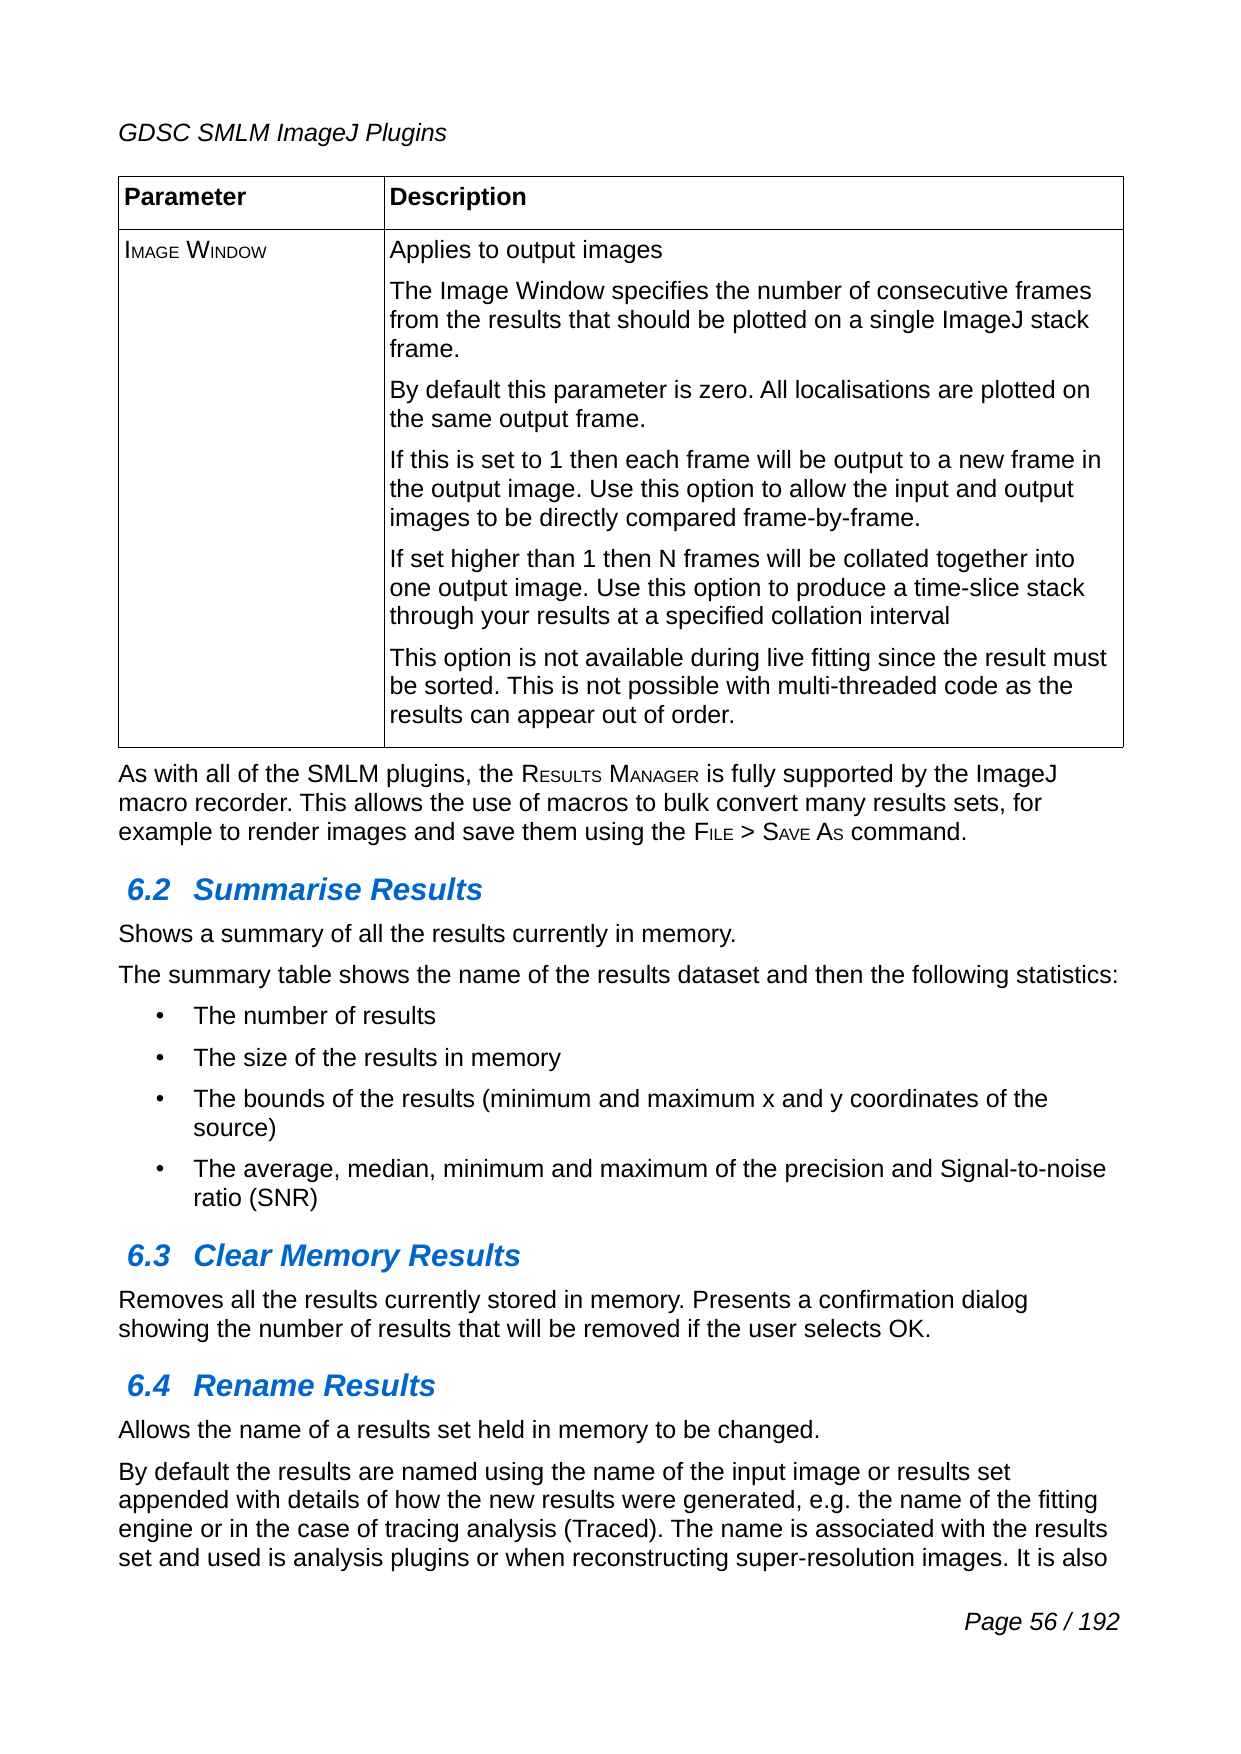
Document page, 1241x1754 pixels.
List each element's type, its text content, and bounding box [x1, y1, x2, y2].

list The number of results [156, 1001, 1122, 1030]
text By default the results are named using the name of the input image or results set appended with details of how the new results were generated, e.g. the name of the fitting engine or in the case of tracing analysis (Traced). The name is associated with the results set and used is analysis plugins or when reconstructing super-resolution images. It is also [118, 1457, 1122, 1572]
table_cell Applies to output images The Image Window specifies the number of consecutive frames from the results that should be plotted on a single ImageJ stack frame. By default this parameter is zero. All localisations are plotted on the same output frame. If this is set to 1 then each frame will be output to a new frame in the output image. Use this option to allow the input and output images to be directly compared frame-by-frame. If set higher than 1 then N frames will be collated together into one output image. Use this option to produce a time-slice stack through your results at a specified collation interval This option is not available during live fitting since the result must be sorted. This is not possible with multi-threaded code as the results can appear out of order. [385, 230, 1123, 747]
list The bounds of the results (minimum and maximum x and y coordinates of the source) [156, 1084, 1122, 1142]
subtitle Summarise Results [118, 871, 1122, 906]
text As with all of the SMLM plugins, the Results Manager is fully supported by the ImageJ macro recorder. This allows the use of macros to bulk convert many results sets, for example to render images and save them using the File > Save As command. [118, 759, 1122, 846]
subtitle Clear Memory Results [118, 1237, 1122, 1272]
subtitle Rename Results [118, 1367, 1122, 1403]
table_header Description [385, 177, 1123, 229]
table_header Parameter [119, 177, 384, 229]
text Removes all the results currently stored in memory. Presents a confirmation dialog showing the number of results that will be removed if the user selects OK. [118, 1285, 1122, 1342]
list The average, median, minimum and maximum of the precision and Signal-to-noise ratio (SNR) [156, 1154, 1122, 1212]
text The summary table shows the name of the results dataset and then the following statistics: [118, 960, 1122, 989]
table_cell Image Window [119, 230, 384, 747]
text Shows a summary of all the results currently in memory. [118, 919, 1122, 948]
list The size of the results in memory [156, 1043, 1122, 1072]
text Allows the name of a results set held in memory to be changed. [118, 1416, 1122, 1444]
